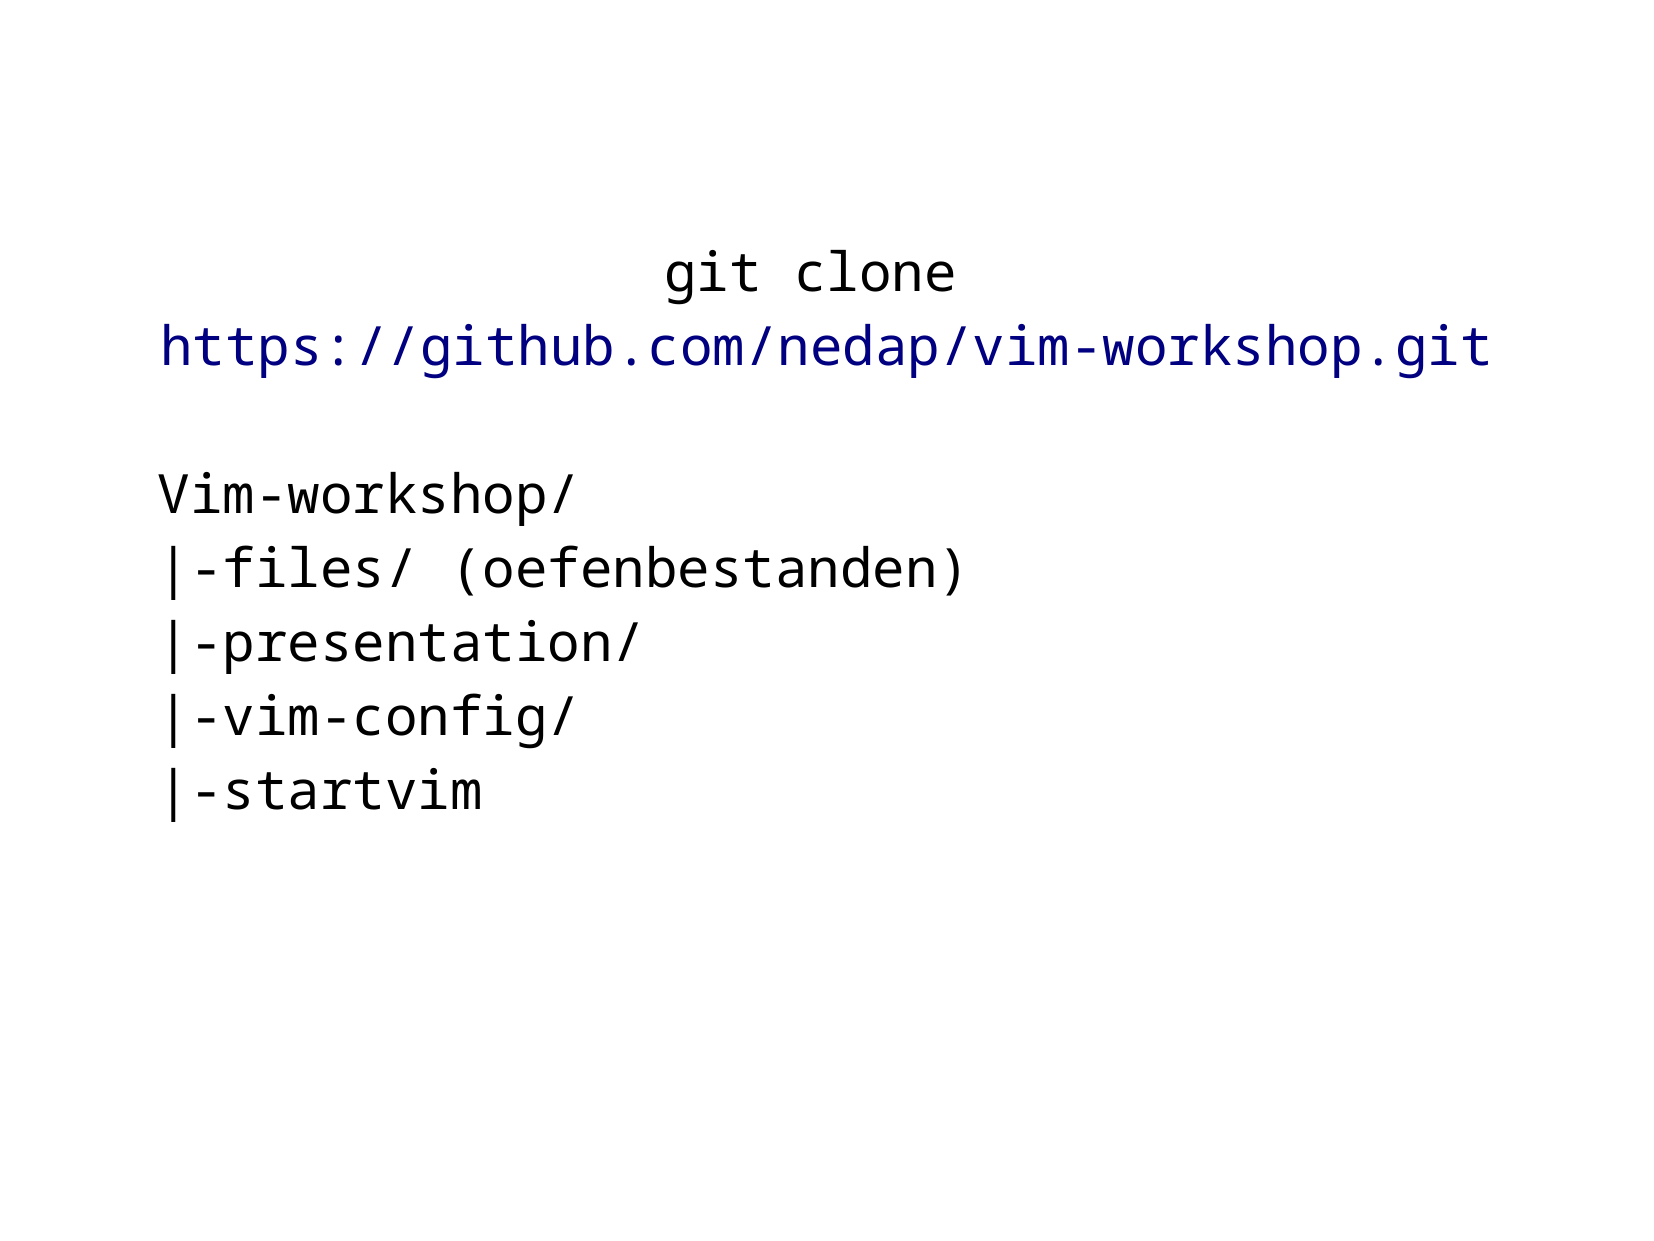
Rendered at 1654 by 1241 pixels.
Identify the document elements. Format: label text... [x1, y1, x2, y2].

subtitle git clone https://github.com/nedap/vim-workshop.git Vim-workshop/ |-files/ (oefenbestanden) |-presentation/ |-vim-config/ |-startvim [82, 49, 1571, 1010]
